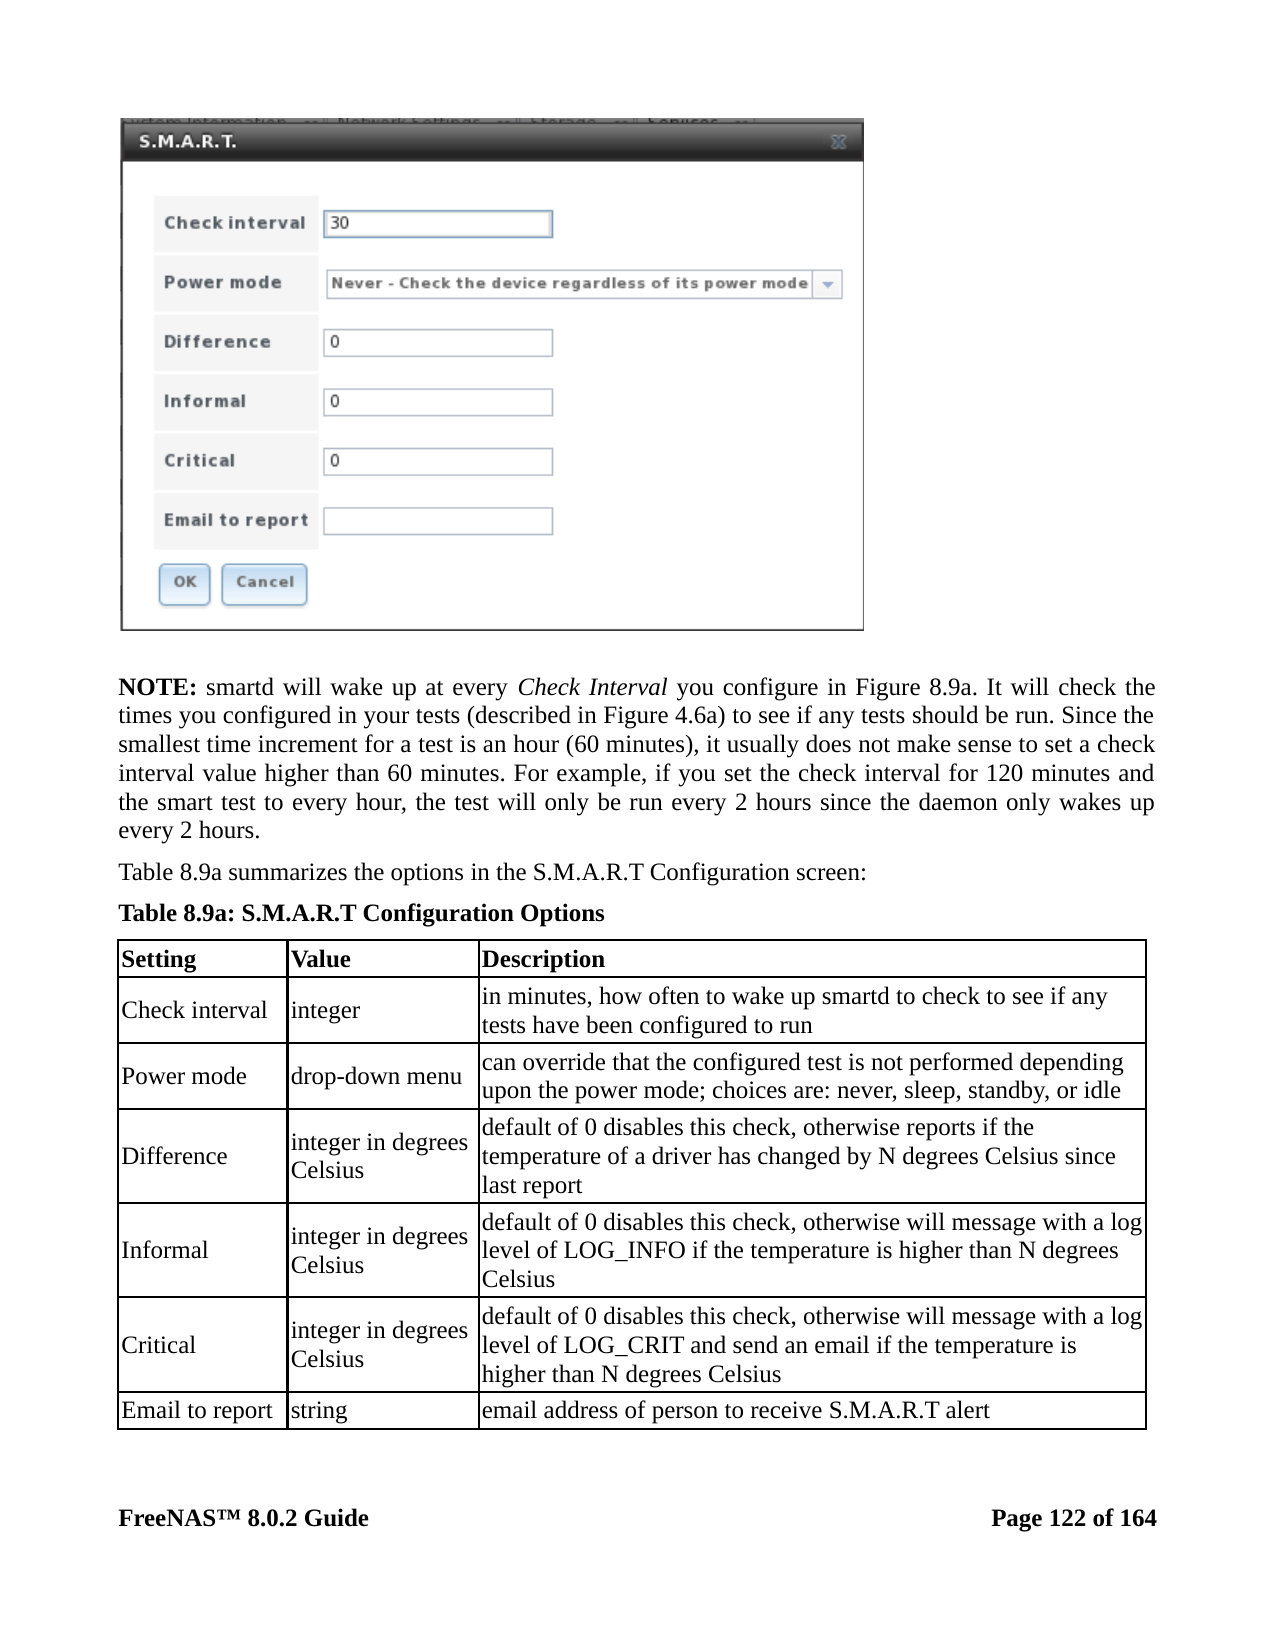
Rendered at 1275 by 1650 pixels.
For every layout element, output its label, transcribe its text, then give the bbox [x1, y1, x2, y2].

table_cell default of 0 disables this check, otherwise will message with a log level of LOG_CRIT and send an email if the temperature is higher than N degrees Celsius [480, 1298, 1145, 1391]
table_header Description [480, 941, 1145, 976]
table_cell string [289, 1393, 478, 1427]
table_cell Power mode [119, 1044, 286, 1107]
table_cell Critical [119, 1298, 286, 1391]
table_cell email address of person to receive S.M.A.R.T alert [480, 1393, 1145, 1427]
table_cell Check interval [119, 978, 286, 1042]
table_cell integer in degrees Celsius [289, 1110, 478, 1202]
table_cell Informal [119, 1204, 286, 1296]
table_cell in minutes, how often to wake up smartd to check to see if any tests have been configured to run [480, 978, 1145, 1042]
table_cell integer in degrees Celsius [289, 1204, 478, 1296]
table_cell can override that the configured test is not performed depending upon the power mode; choices are: never, sleep, standby, or idle [480, 1044, 1145, 1107]
picture [120, 118, 864, 631]
text Table 8.9a summarizes the options in the S.M.A.R.T Configuration screen: [118, 857, 1157, 886]
table_header Setting [119, 941, 286, 976]
table_cell Email to report [119, 1393, 286, 1427]
table_cell default of 0 disables this check, otherwise will message with a log level of LOG_INFO if the temperature is higher than N degrees Celsius [480, 1204, 1145, 1296]
table_header Value [289, 941, 478, 976]
table_cell Difference [119, 1110, 286, 1202]
table_cell integer in degrees Celsius [289, 1298, 478, 1391]
table_cell drop-down menu [289, 1044, 478, 1107]
text Table 8.9a: S.M.A.R.T Configuration Options [118, 898, 1157, 927]
table_cell default of 0 disables this check, otherwise reports if the temperature of a driver has changed by N degrees Celsius since last report [480, 1110, 1145, 1202]
table_cell integer [289, 978, 478, 1042]
text NOTE: smartd will wake up at every Check Interval you configure in Figure 8.9a. It will check the times you configured in your tests (described in Figure 4.6a) to see if any tests should be run. Since the smallest time increment for a test is an hour (60 minutes), it usually does not make sense to set a check interval value higher than 60 minutes. For example, if you set the check interval for 120 minutes and the smart test to every hour, the test will only be run every 2 hours since the daemon only wakes up every 2 hours. [118, 672, 1157, 844]
